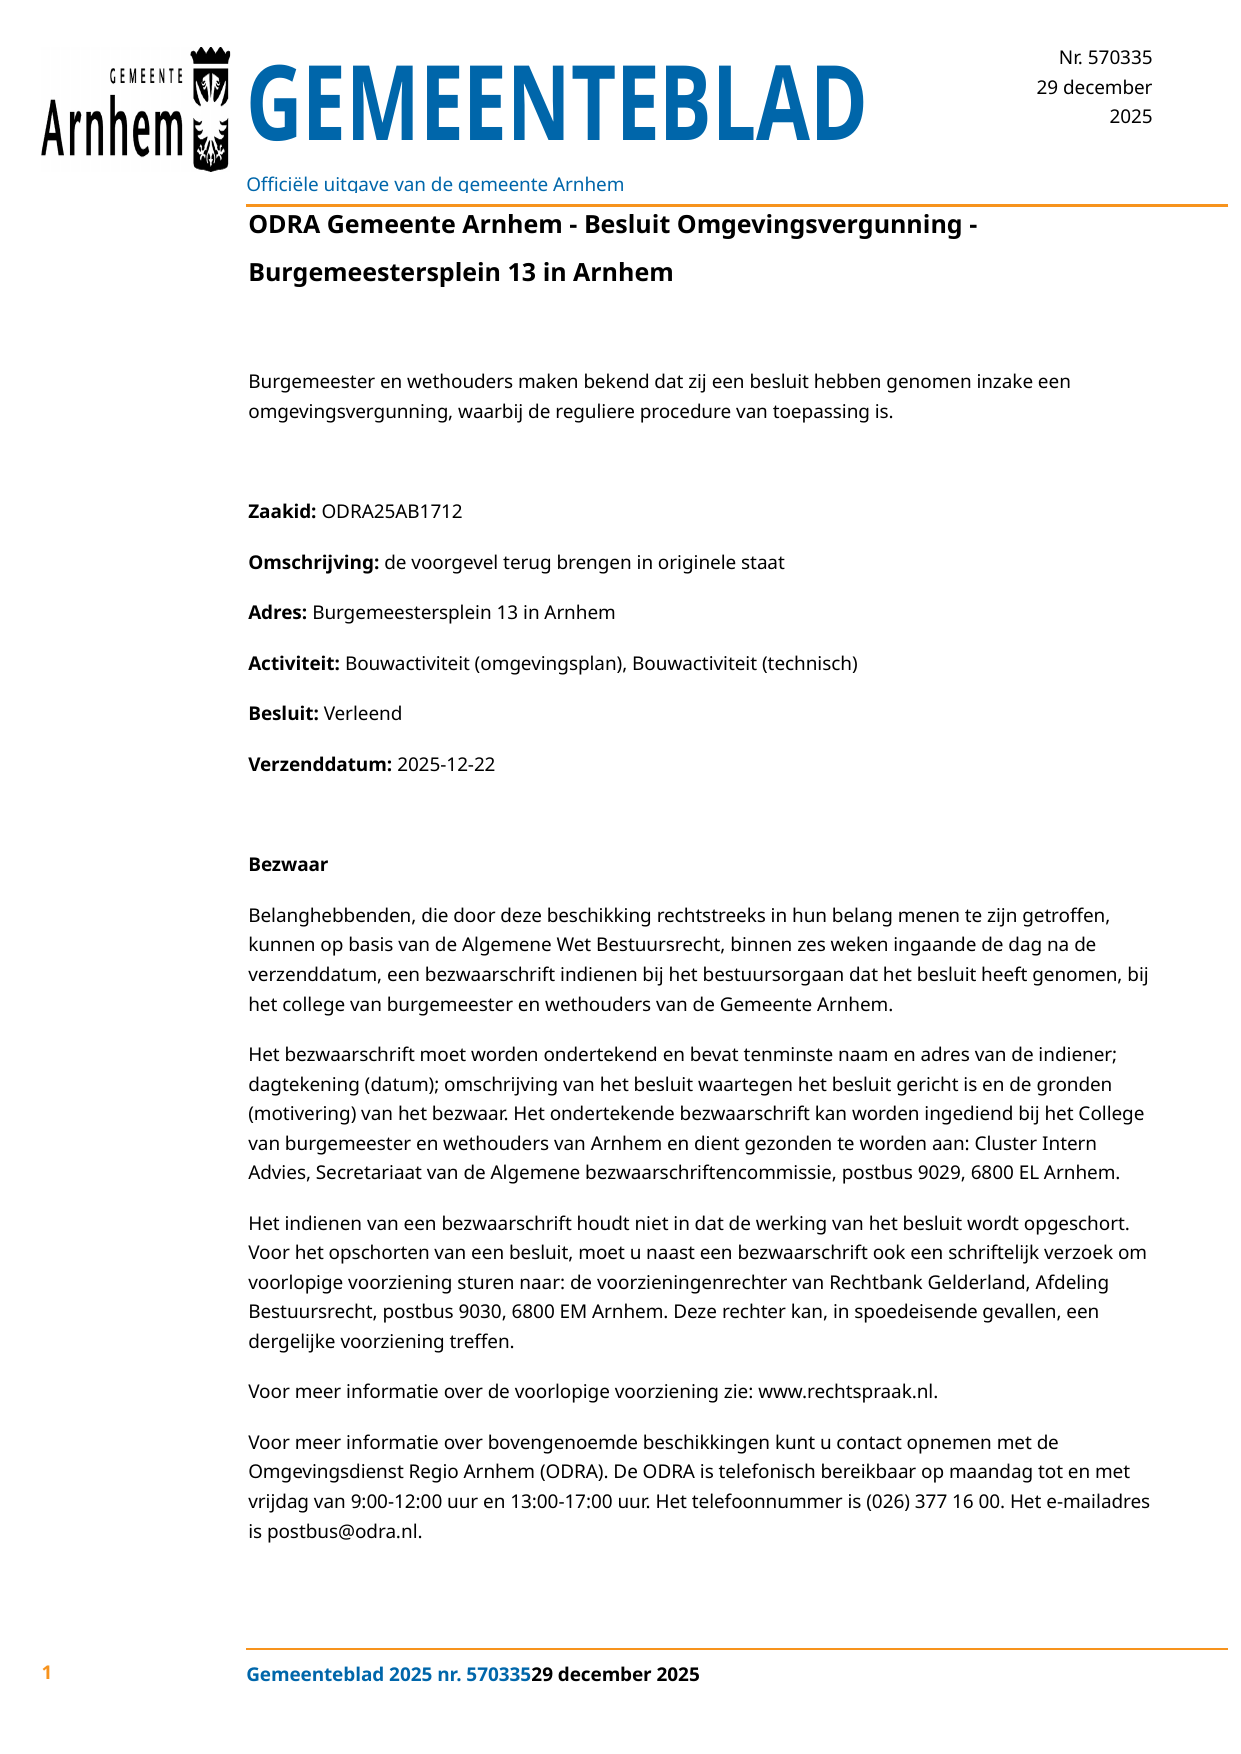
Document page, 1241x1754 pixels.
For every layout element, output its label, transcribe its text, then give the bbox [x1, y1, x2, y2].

text Het indienen van een bezwaarschrift houdt niet in dat de werking van het besluit wordt opgeschort. Voor het opschorten van een besluit, moet u naast een bezwaarschrift ook een schriftelijk verzoek om voorlopige voorziening sturen naar: de voorzieningenrechter van Rechtbank Gelderland, Afdeling Bestuursrecht, postbus 9030, 6800 EM Arnhem. Deze rechter kan, in spoedeisende gevallen, een dergelijke voorziening treffen. [248, 1210, 1152, 1354]
text Burgemeester en wethouders maken bekend dat zij een besluit hebben genomen inzake een omgevingsvergunning, waarbij de reguliere procedure van toepassing is. [248, 368, 1152, 424]
text ODRA Gemeente Arnhem - Besluit Omgevingsvergunning - Burgemeestersplein 13 in Arnhem [248, 207, 1152, 288]
text Bezwaar [248, 852, 1152, 877]
picture [41, 47, 231, 172]
text Adres: Burgemeestersplein 13 in Arnhem [248, 599, 1152, 625]
text Verzenddatum: 2025-12-22 [248, 751, 1152, 777]
text Zaakid: ODRA25AB1712 [248, 499, 1152, 524]
text Activiteit: Bouwactiviteit (omgevingsplan), Bouwactiviteit (technisch) [248, 650, 1152, 676]
text Besluit: Verleend [248, 700, 1152, 726]
text Omschrijving: de voorgevel terug brengen in originele staat [248, 549, 1152, 575]
text Het bezwaarschrift moet worden ondertekend en bevat tenminste naam en adres van de indiener; dagtekening (datum); omschrijving van het besluit waartegen het besluit gericht is en de gronden (motivering) van het bezwaar. Het ondertekende bezwaarschrift kan worden ingediend bij het College van burgemeester en wethouders van Arnhem en dient gezonden te worden aan: Cluster Intern Advies, Secretariaat van de Algemene bezwaarschriftencommissie, postbus 9029, 6800 EL Arnhem. [248, 1041, 1152, 1185]
text Belanghebbenden, die door deze beschikking rechtstreeks in hun belang menen te zijn getroffen, kunnen op basis van de Algemene Wet Bestuursrecht, binnen zes weken ingaande de dag na de verzenddatum, een bezwaarschrift indienen bij het bestuursorgaan dat het besluit heeft genomen, bij het college van burgemeester en wethouders van de Gemeente Arnhem. [248, 902, 1152, 1017]
text Voor meer informatie over de voorlopige voorziening zie: www.rechtspraak.nl. [248, 1379, 1152, 1404]
text Voor meer informatie over bovengenoemde beschikkingen kunt u contact opnemen met de Omgevingsdienst Regio Arnhem (ODRA). De ODRA is telefonisch bereikbaar op maandag tot en met vrijdag van 9:00-12:00 uur en 13:00-17:00 uur. Het telefoonnummer is (026) 377 16 00. Het e-mailadres is postbus@odra.nl. [248, 1429, 1152, 1544]
